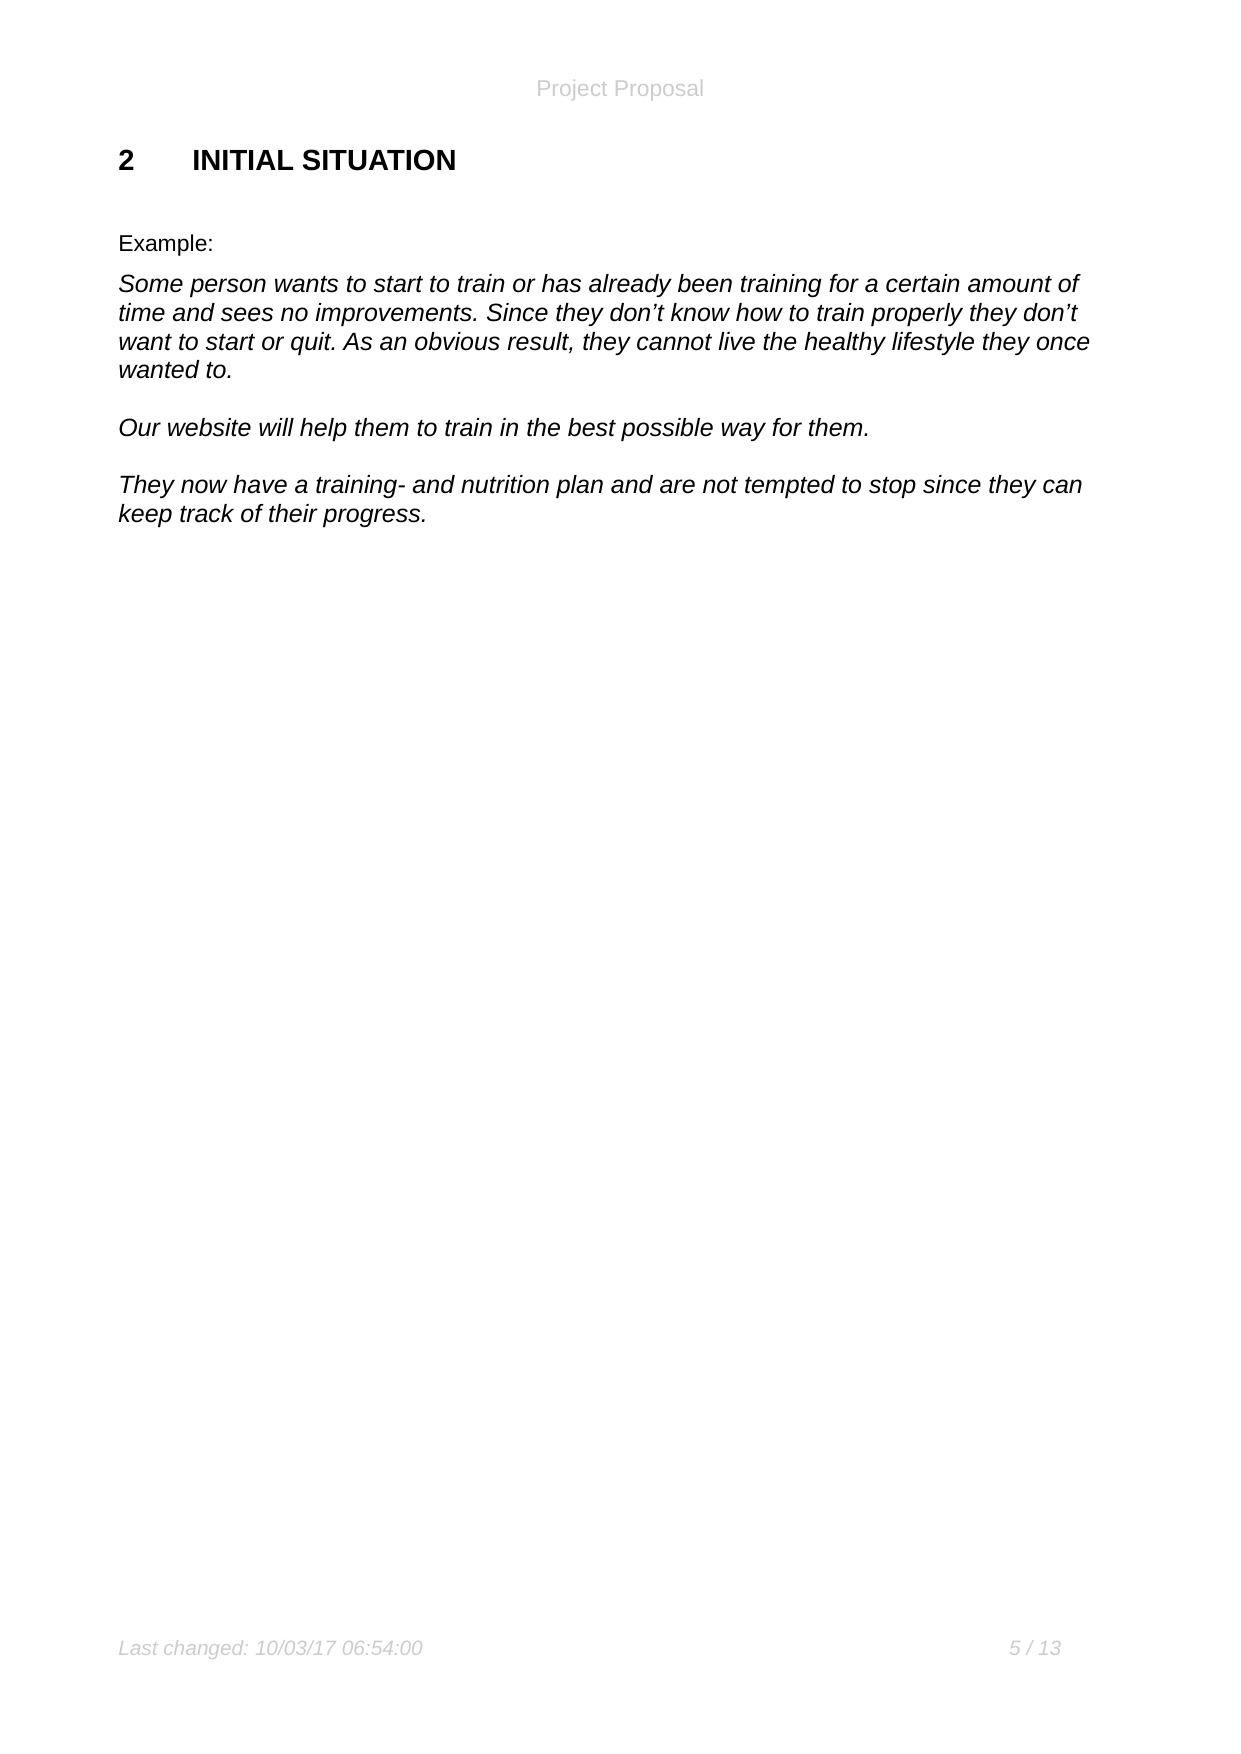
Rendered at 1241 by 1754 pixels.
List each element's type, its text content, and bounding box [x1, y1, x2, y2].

text They now have a training- and nutrition plan and are not tempted to stop since they can keep track of their progress. [118, 471, 1122, 528]
subtitle Initial Situation [118, 143, 1122, 177]
text Some person wants to start to train or has already been training for a certain amount of time and sees no improvements. Since they don’t know how to train properly they don’t want to start or quit. As an obvious result, they cannot live the healthy lifestyle they once wanted to. [118, 269, 1122, 384]
text Our website will help them to train in the best possible way for them. [118, 413, 1122, 442]
text Example: [118, 230, 1122, 257]
